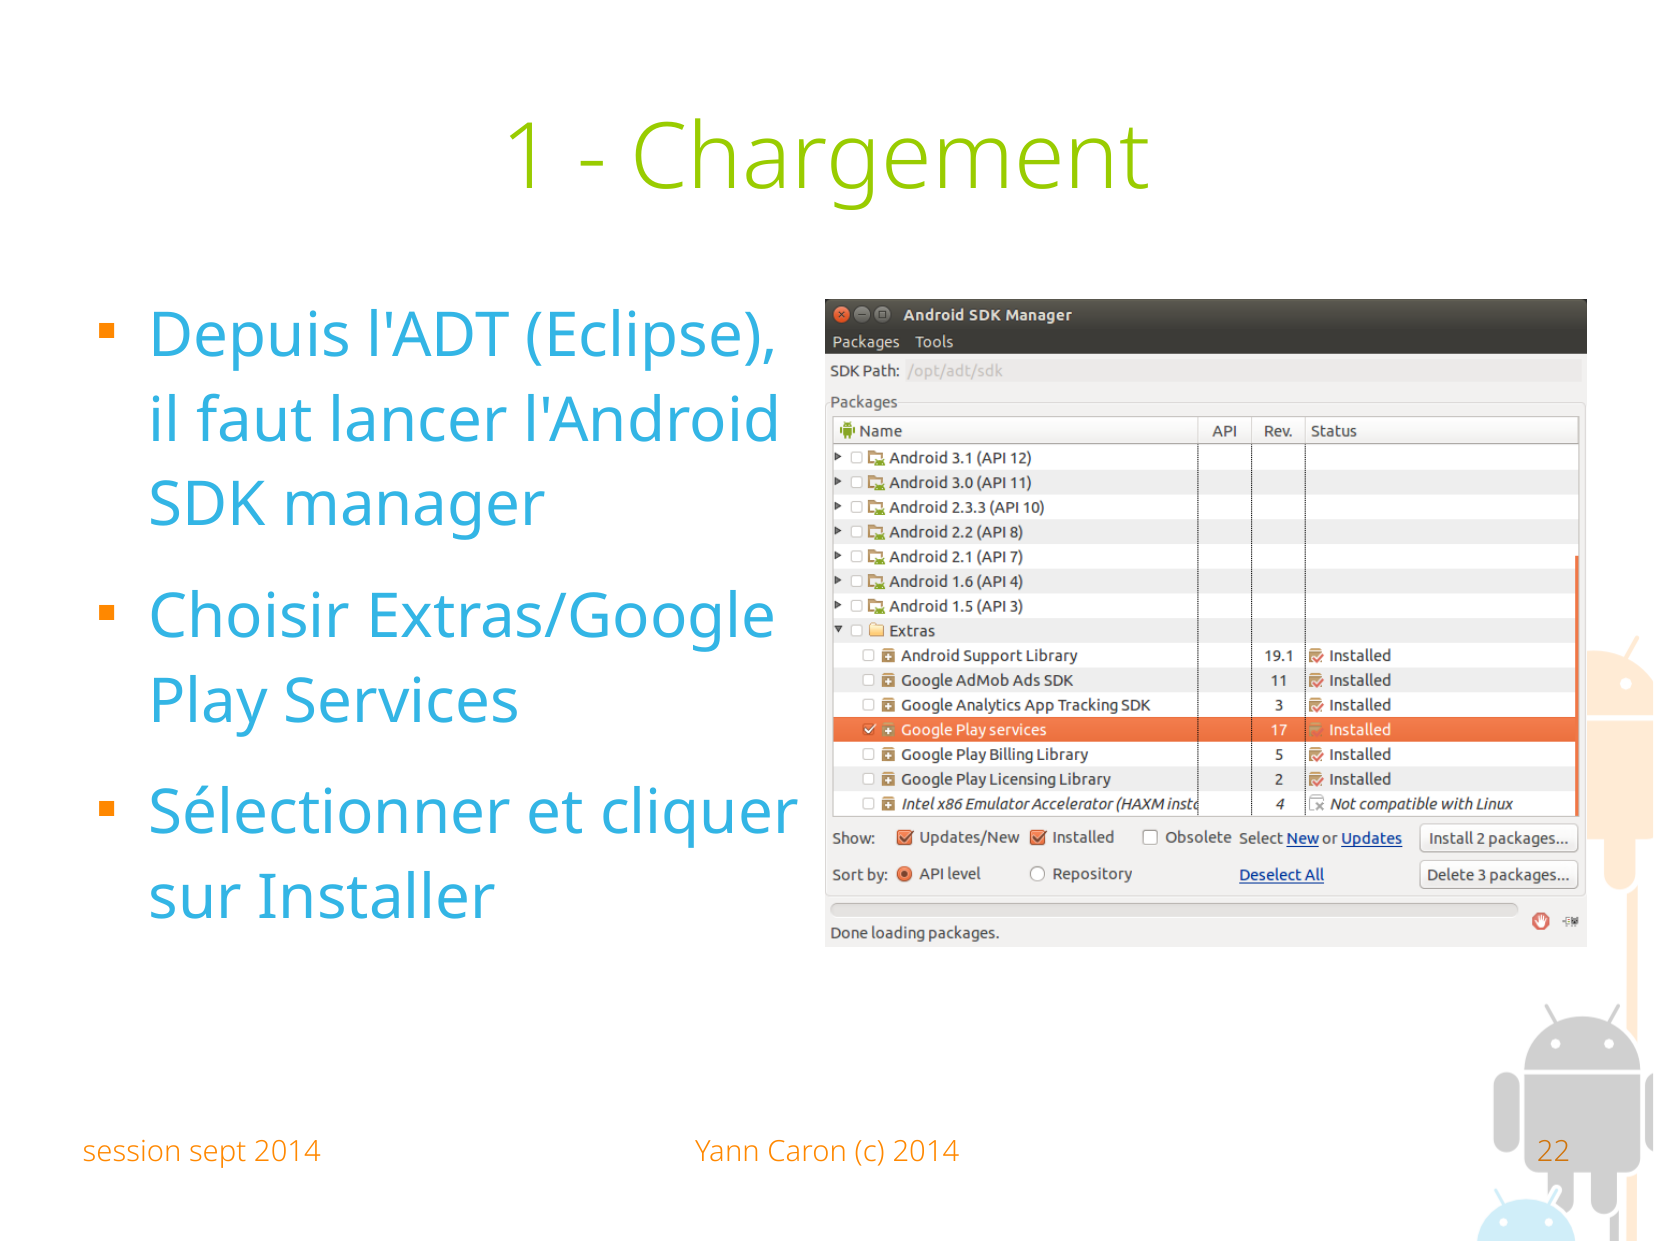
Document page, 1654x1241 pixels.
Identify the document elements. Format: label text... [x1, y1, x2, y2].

list Depuis l'ADT (Eclipse), il faut lancer l'Android SDK manager Choisir Extras/Google Play Services Sélectionner et cliquer sur Installer [82, 290, 811, 1010]
picture [240, 299, 1654, 1241]
title 1 - Chargement [82, 49, 1571, 257]
